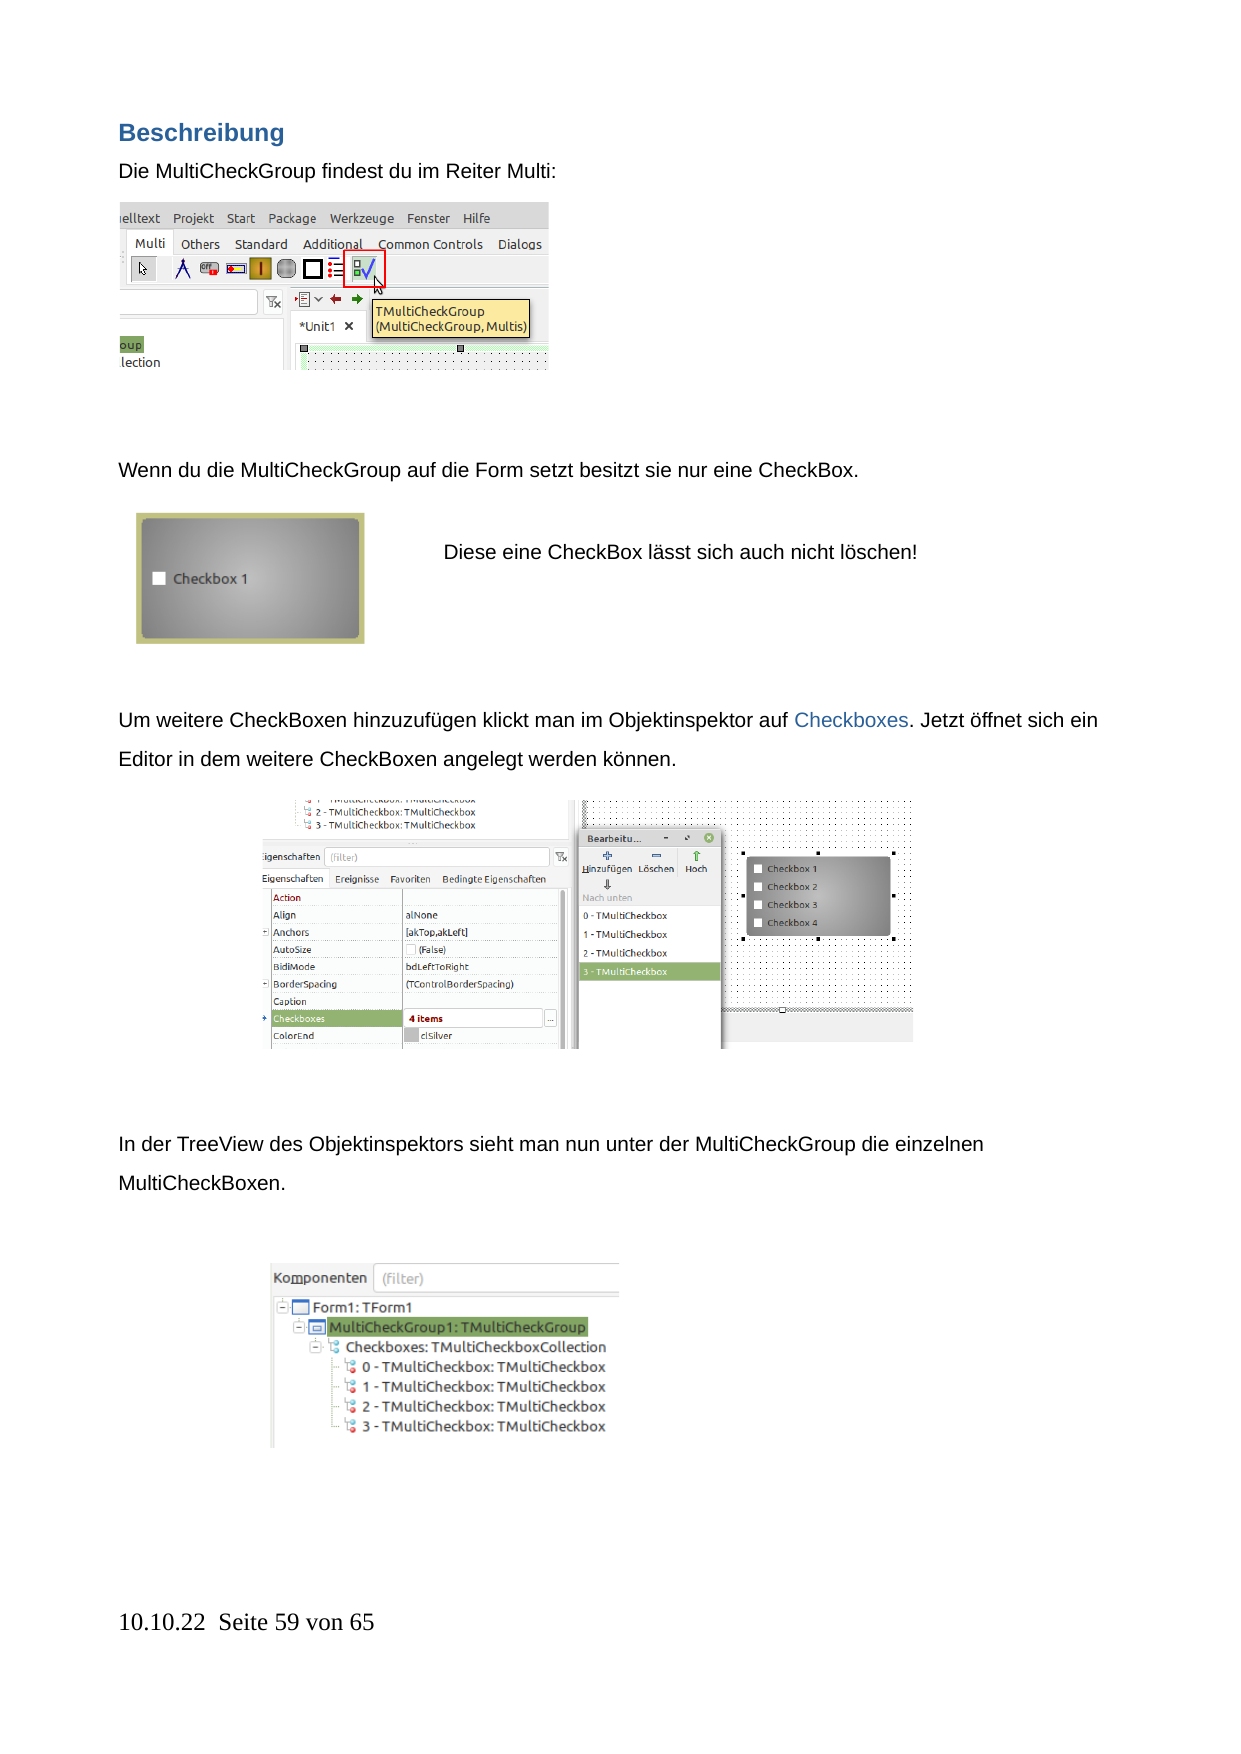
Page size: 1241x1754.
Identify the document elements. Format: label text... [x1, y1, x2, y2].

picture [262, 800, 914, 1049]
subtitle Beschreibung [118, 118, 1122, 147]
picture [119, 202, 549, 370]
text Die MultiCheckGroup findest du im Reiter Multi: [118, 159, 1122, 183]
text MultiCheckBoxen. [118, 1171, 1122, 1194]
text Editor in dem weitere CheckBoxen angelegt werden können. [118, 747, 1122, 771]
text Diese eine CheckBox lässt sich auch nicht löschen! [383, 540, 1122, 564]
text Wenn du die MultiCheckGroup auf die Form setzt besitzt sie nur eine CheckBox. [118, 458, 1122, 482]
text Um weitere CheckBoxen hinzuzufügen klickt man im Objektinspektor auf Checkboxes. Jetzt öffnet sich ein [118, 708, 1122, 732]
picture [270, 1263, 620, 1448]
text In der TreeView des Objektinspektors sieht man nun unter der MultiCheckGroup die einzelnen [118, 1132, 1122, 1156]
picture [122, 502, 383, 657]
